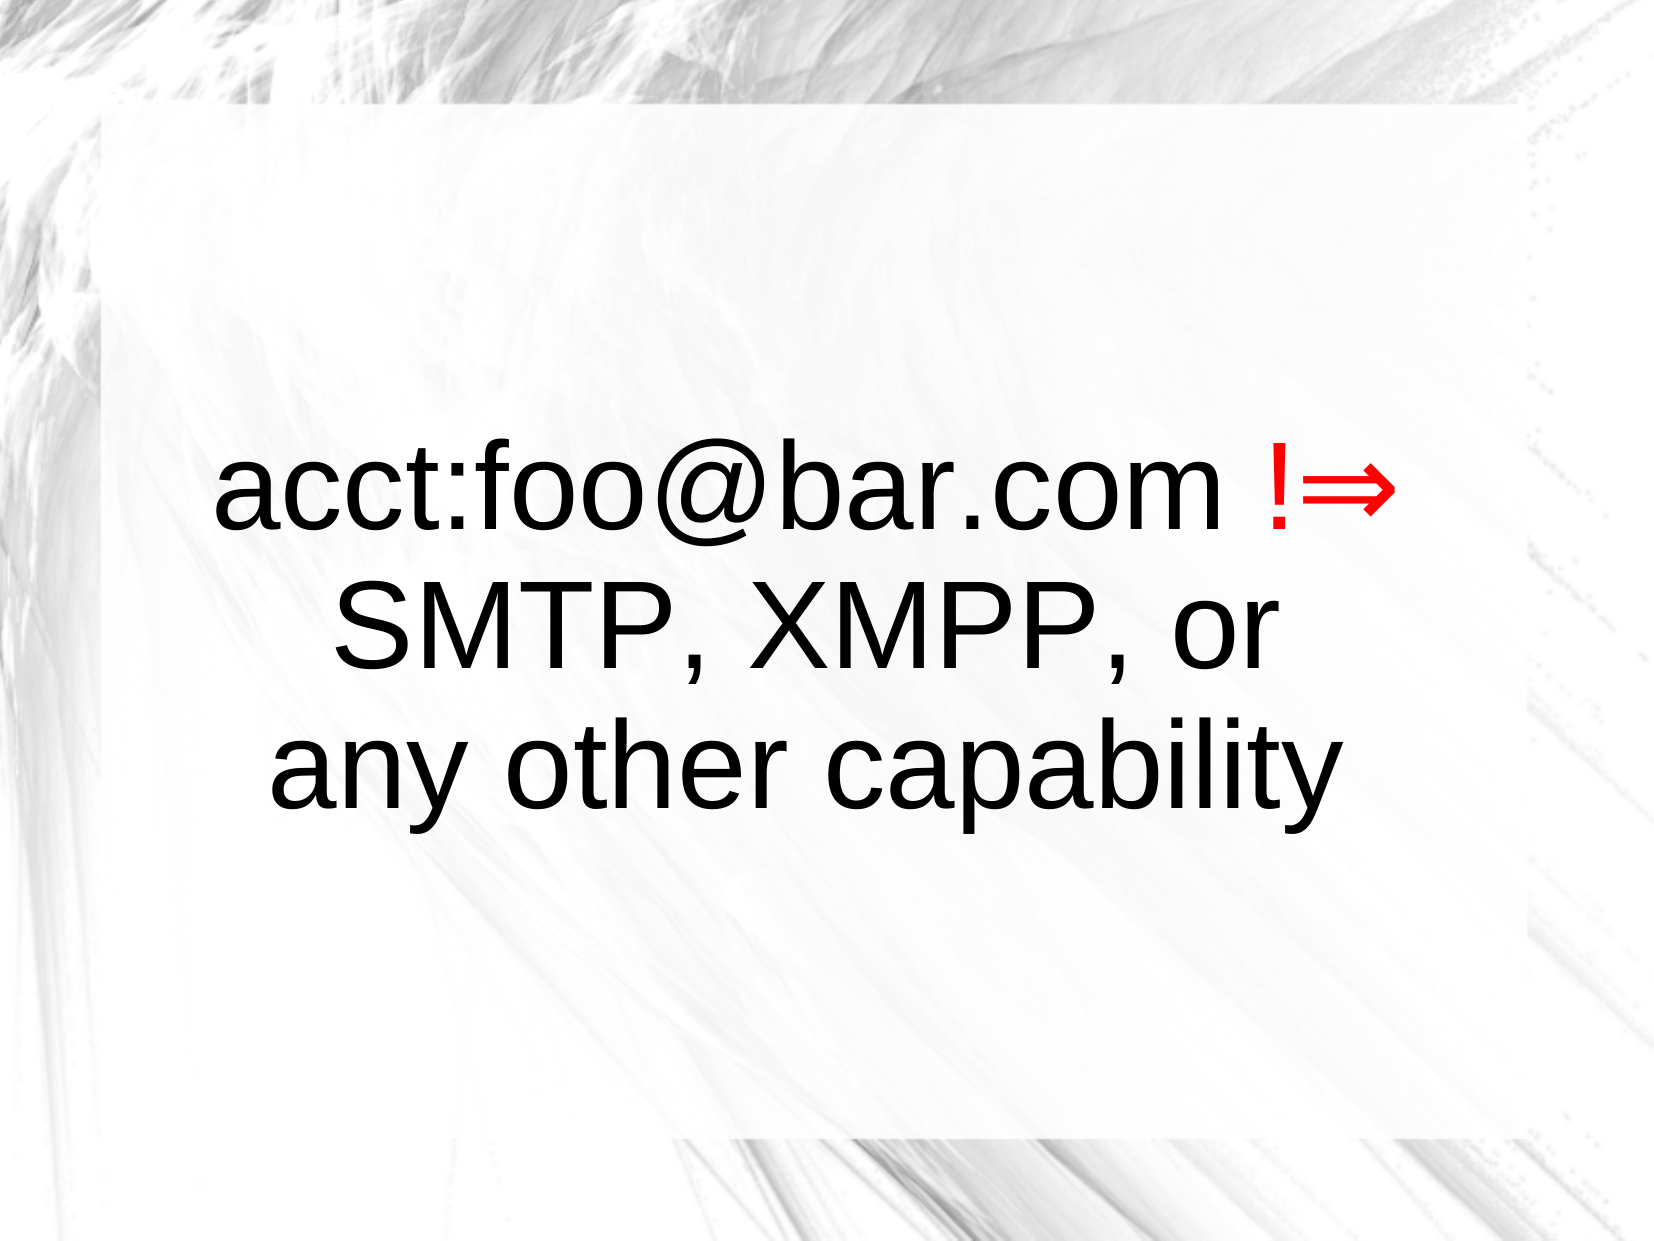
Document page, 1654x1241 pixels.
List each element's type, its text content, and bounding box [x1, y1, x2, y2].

subtitle acct:foo@bar.com !⇒ SMTP, XMPP, or any other capability [112, 112, 1501, 1139]
picture [0, 0, 1654, 1241]
